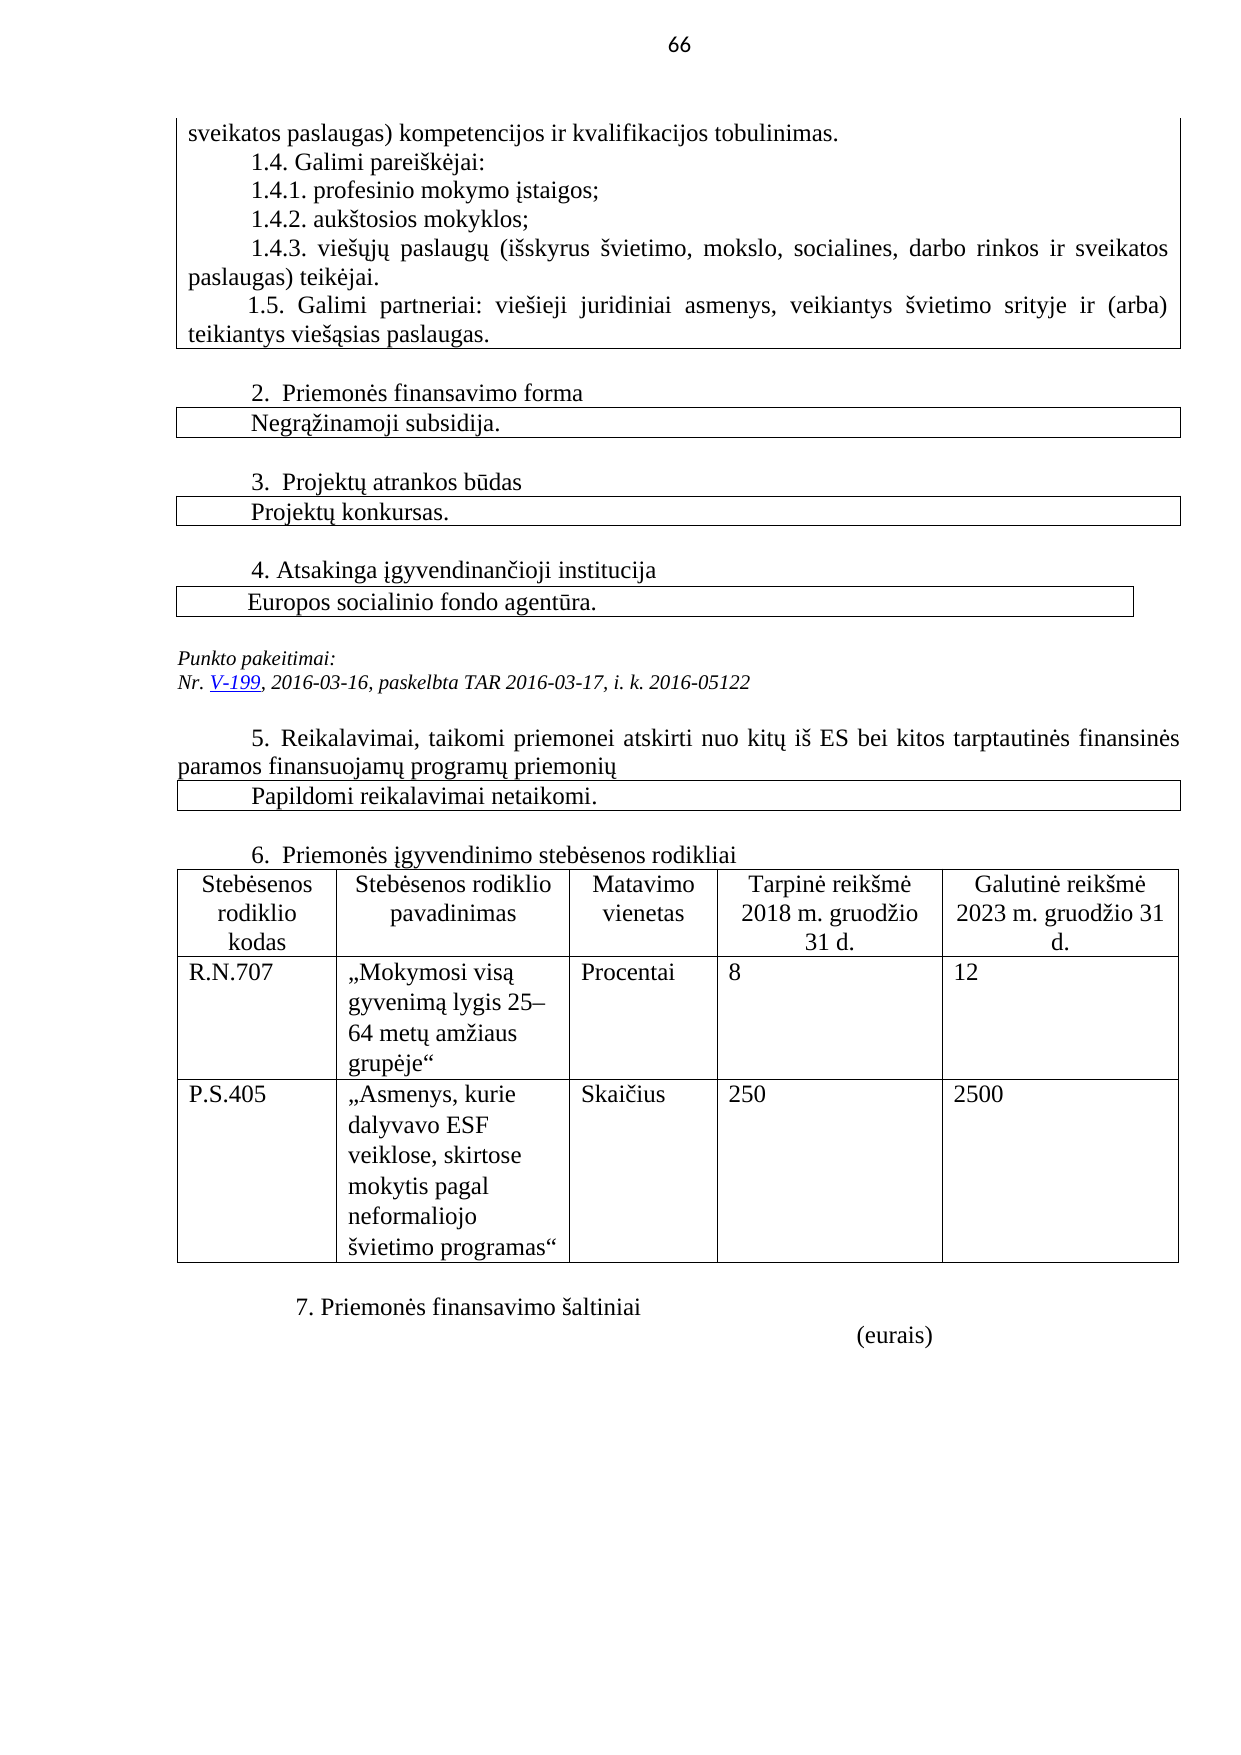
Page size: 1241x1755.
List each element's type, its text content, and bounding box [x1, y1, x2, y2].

table_header Projektų konkursas. [177, 497, 1180, 525]
table_header Negrąžinamoji subsidija. [177, 408, 1180, 437]
text 3. Projektų atrankos būdas [251, 467, 1181, 496]
text 5. Reikalavimai, taikomi priemonei atskirti nuo kitų iš ES bei kitos tarptautinės finansinės paramos finansuojamų programų priemonių [177, 723, 1181, 780]
text 6. Priemonės įgyvendinimo stebėsenos rodikliai [251, 840, 1181, 868]
table_cell Skaičius [570, 1080, 717, 1262]
table_cell 8 [718, 957, 942, 1078]
text 7. Priemonės finansavimo šaltiniai [295, 1292, 1181, 1321]
text 4. Atsakinga įgyvendinančioji institucija [251, 555, 1181, 584]
table_header Stebėsenos rodiklio pavadinimas [337, 870, 569, 956]
table_cell 1.4. Galimi pareiškėjai: 1.4.1. profesinio mokymo įstaigos; 1.4.2. aukštosios mokyklos; 1.4.3. viešųjų paslaugų (išskyrus švietimo, mokslo, socialines, darbo rinkos ir sveikatos paslaugas) teikėjai. [177, 147, 1180, 291]
text (eurais) [177, 1321, 1181, 1349]
table_cell 2500 [943, 1080, 1178, 1262]
table_header Papildomi reikalavimai netaikomi. [178, 781, 1180, 810]
table_cell 12 [943, 957, 1178, 1078]
table_cell Procentai [570, 957, 717, 1078]
table_cell 1.5. Galimi partneriai: viešieji juridiniai asmenys, veikiantys švietimo srityje ir (arba) teikiantys viešąsias paslaugas. [177, 291, 1180, 348]
table_cell 250 [718, 1080, 942, 1262]
table_header Stebėsenos rodiklio kodas [178, 870, 336, 956]
table_cell R.N.707 [178, 957, 336, 1078]
text Punkto pakeitimai: [177, 646, 1181, 670]
table_cell „Mokymosi visą gyvenimą lygis 25–64 metų amžiaus grupėje“ [337, 957, 569, 1078]
table_header Galutinė reikšmė 2023 m. gruodžio 31 d. [943, 870, 1178, 956]
table_header Tarpinė reikšmė 2018 m. gruodžio 31 d. [718, 870, 942, 956]
table_cell „Asmenys, kurie dalyvavo ESF veiklose, skirtose mokytis pagal neformaliojo švietimo programas“ [337, 1080, 569, 1262]
text Nr. V-199, 2016-03-16, paskelbta TAR 2016-03-17, i. k. 2016-05122 [177, 670, 1181, 694]
table_cell P.S.405 [178, 1080, 336, 1262]
table_header Matavimo vienetas [570, 870, 717, 956]
text 2. Priemonės finansavimo forma [251, 378, 1181, 407]
table_header Europos socialinio fondo agentūra. [177, 587, 1133, 616]
table_cell sveikatos paslaugas) kompetencijos ir kvalifikacijos tobulinimas. [177, 118, 1180, 147]
